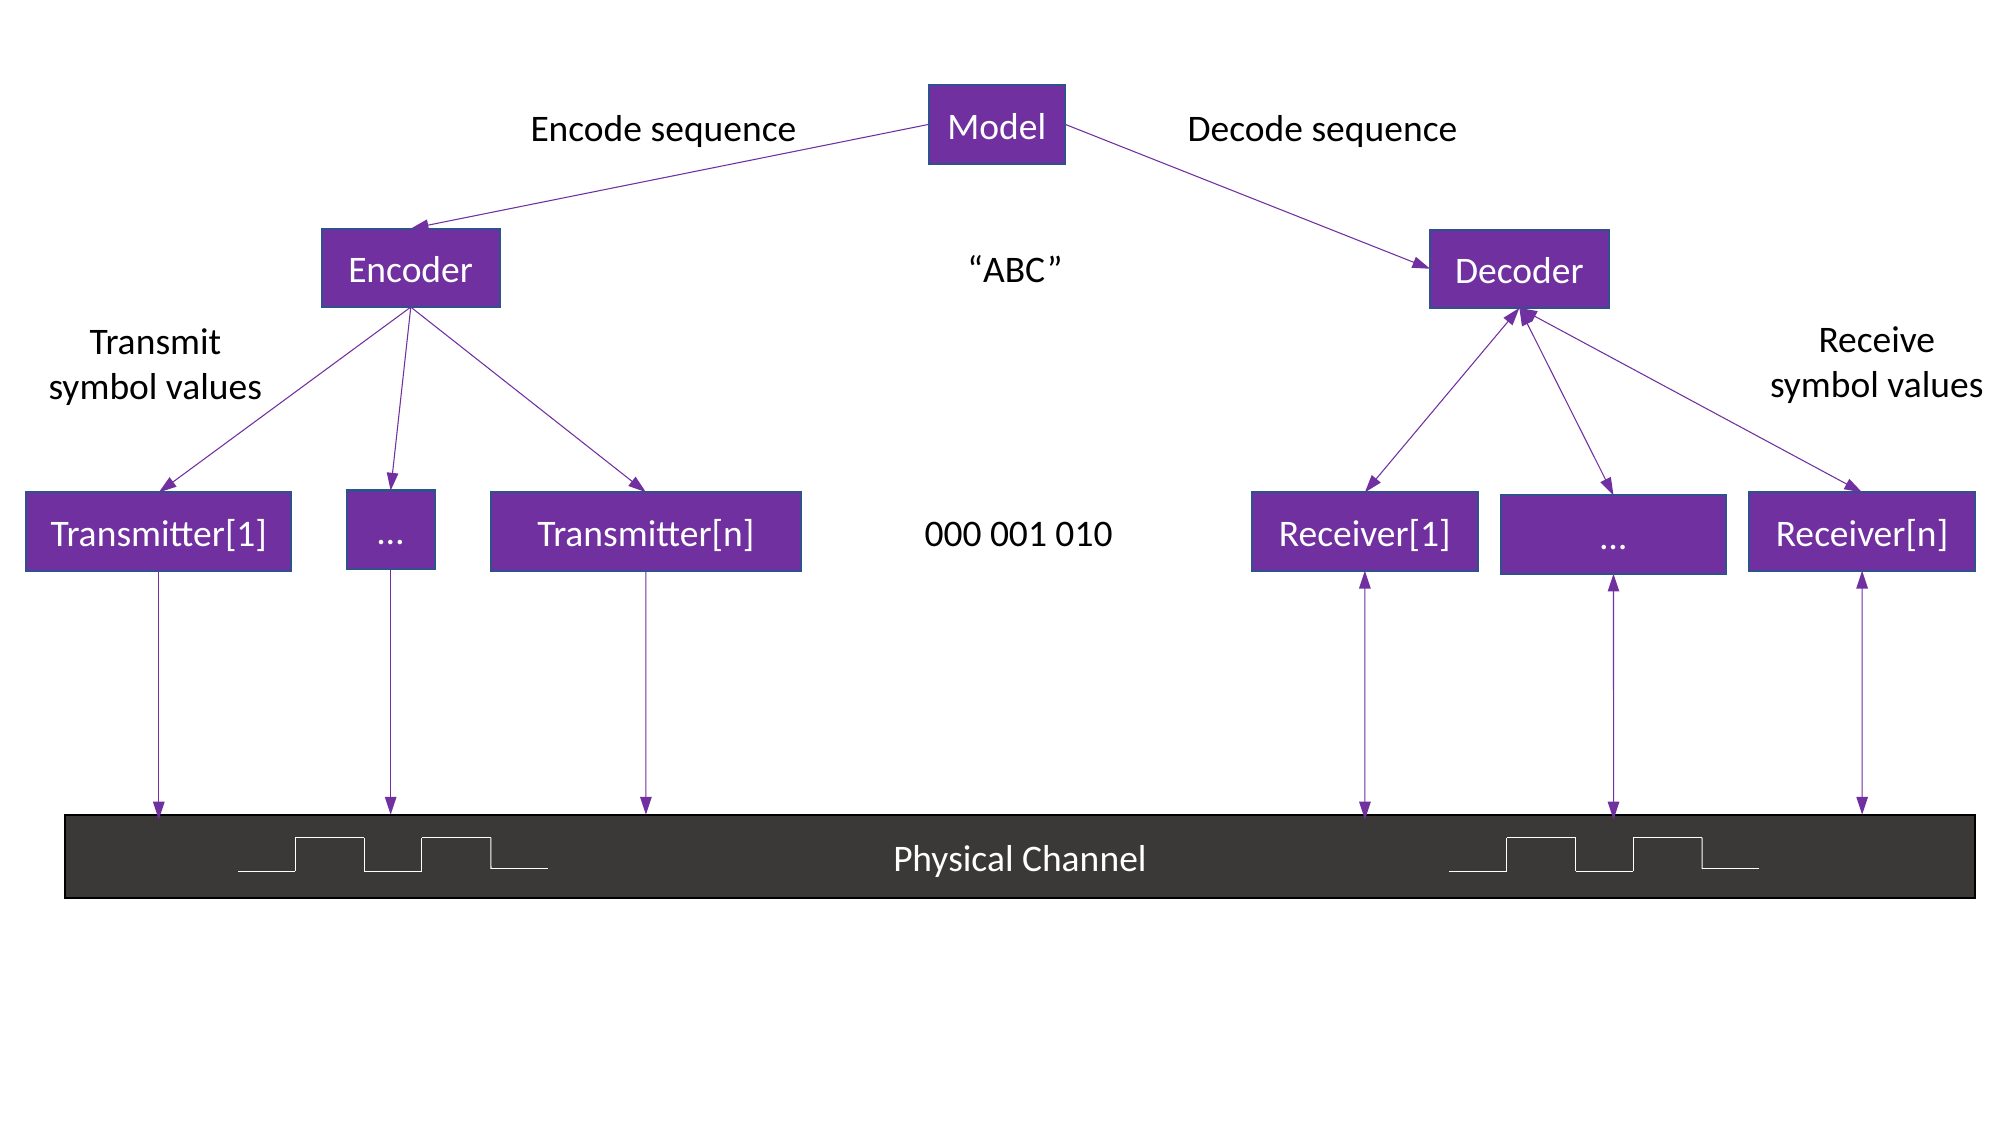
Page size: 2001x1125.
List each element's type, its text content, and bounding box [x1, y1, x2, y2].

text_box Physical Channel [65, 815, 1975, 898]
text_box Model [929, 85, 1065, 164]
text_box Receiver[1] [1252, 492, 1478, 571]
text_box … [347, 491, 435, 569]
text_box Transmitter[1] [26, 492, 291, 571]
text_box Decoder [1430, 230, 1609, 308]
text_box Decode sequence [1172, 96, 1477, 158]
text_box “ABC” [952, 237, 1089, 299]
text_box Encode sequence [515, 96, 816, 158]
text_box … [1501, 495, 1726, 574]
text_box Transmit symbol values [32, 309, 279, 416]
text_box Receive symbol values [1753, 307, 2000, 414]
text_box Transmitter[n] [491, 492, 801, 571]
text_box Encoder [322, 229, 500, 307]
text_box 000 001 010 [909, 501, 1131, 562]
text_box Receiver[n] [1749, 492, 1975, 571]
